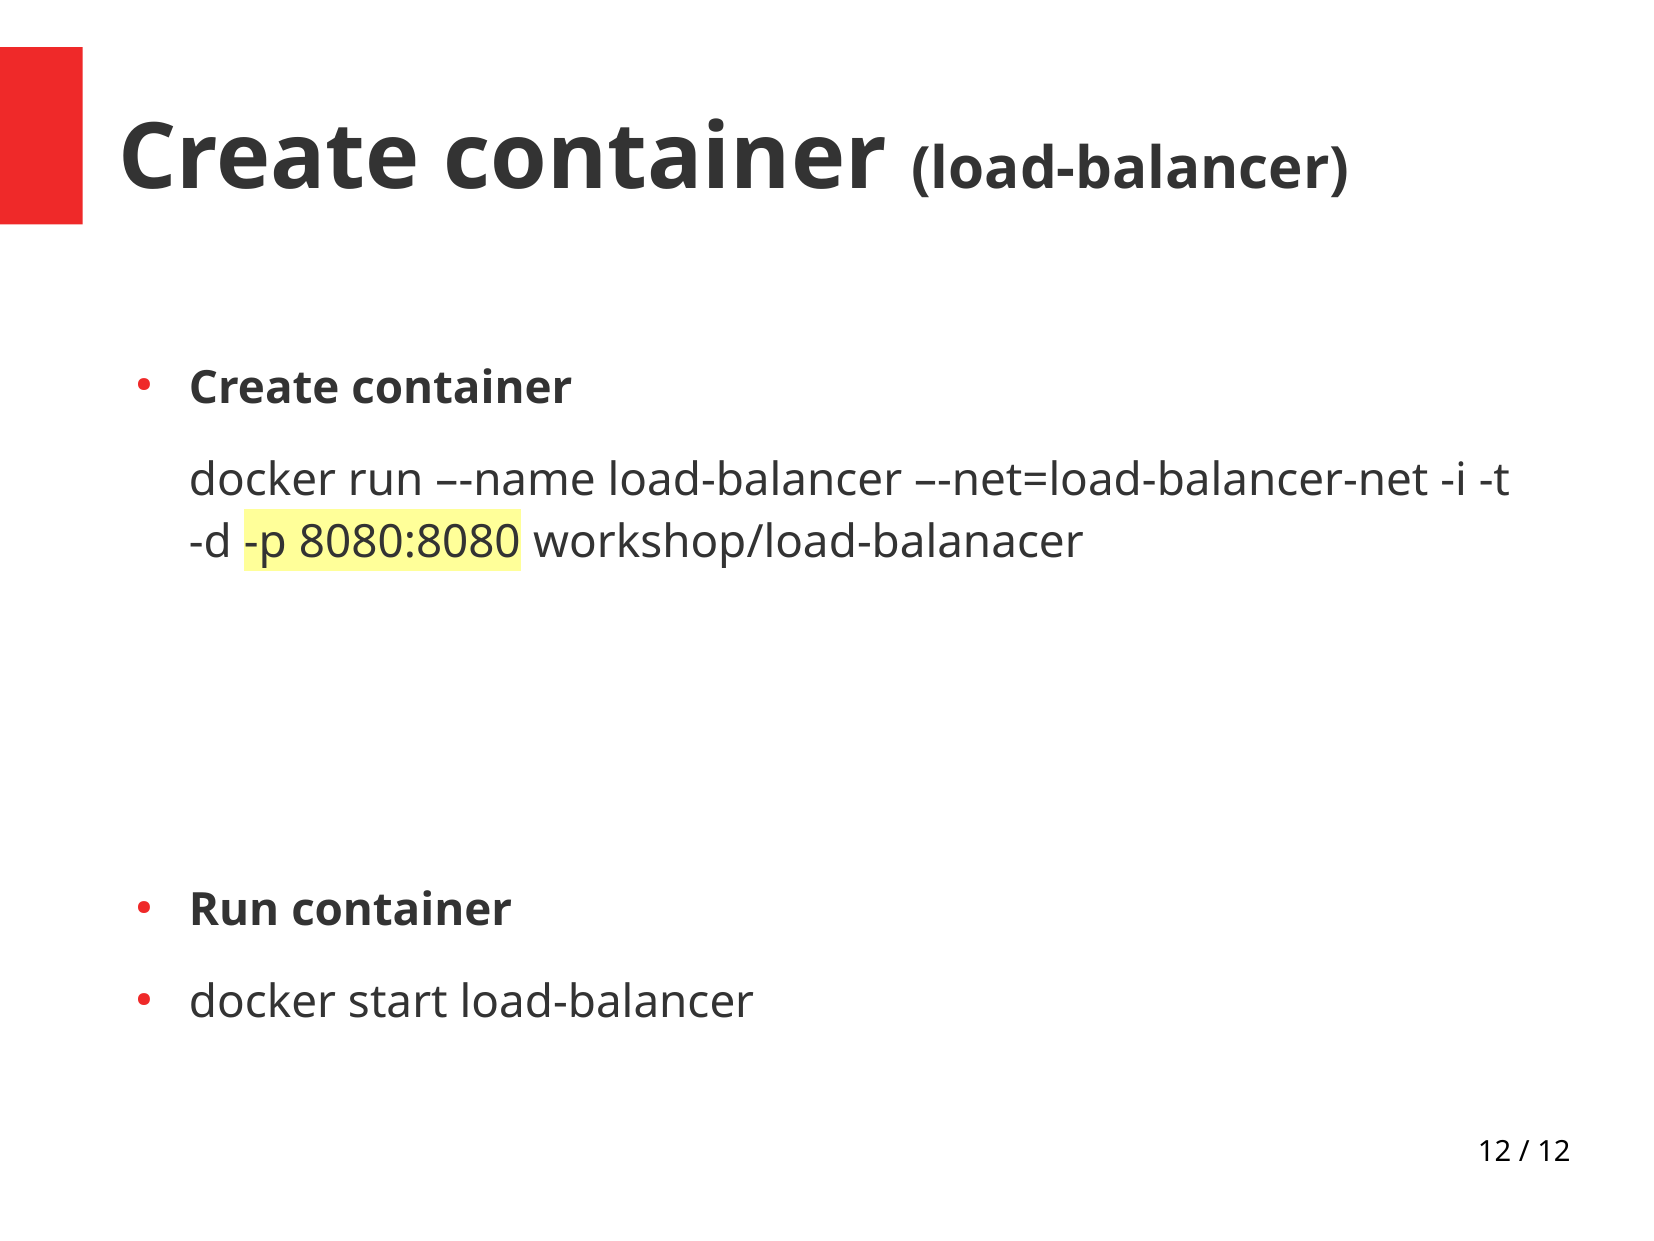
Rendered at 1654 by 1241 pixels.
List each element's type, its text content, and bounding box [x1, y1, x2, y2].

title Create container (load-balancer) [118, 49, 1571, 257]
list Create container docker run –-name load-balancer –-net=load-balancer-net -i -t -d -p 8080:8080 workshop/load-balanacer Run container docker start load-balancer [118, 354, 1536, 1074]
